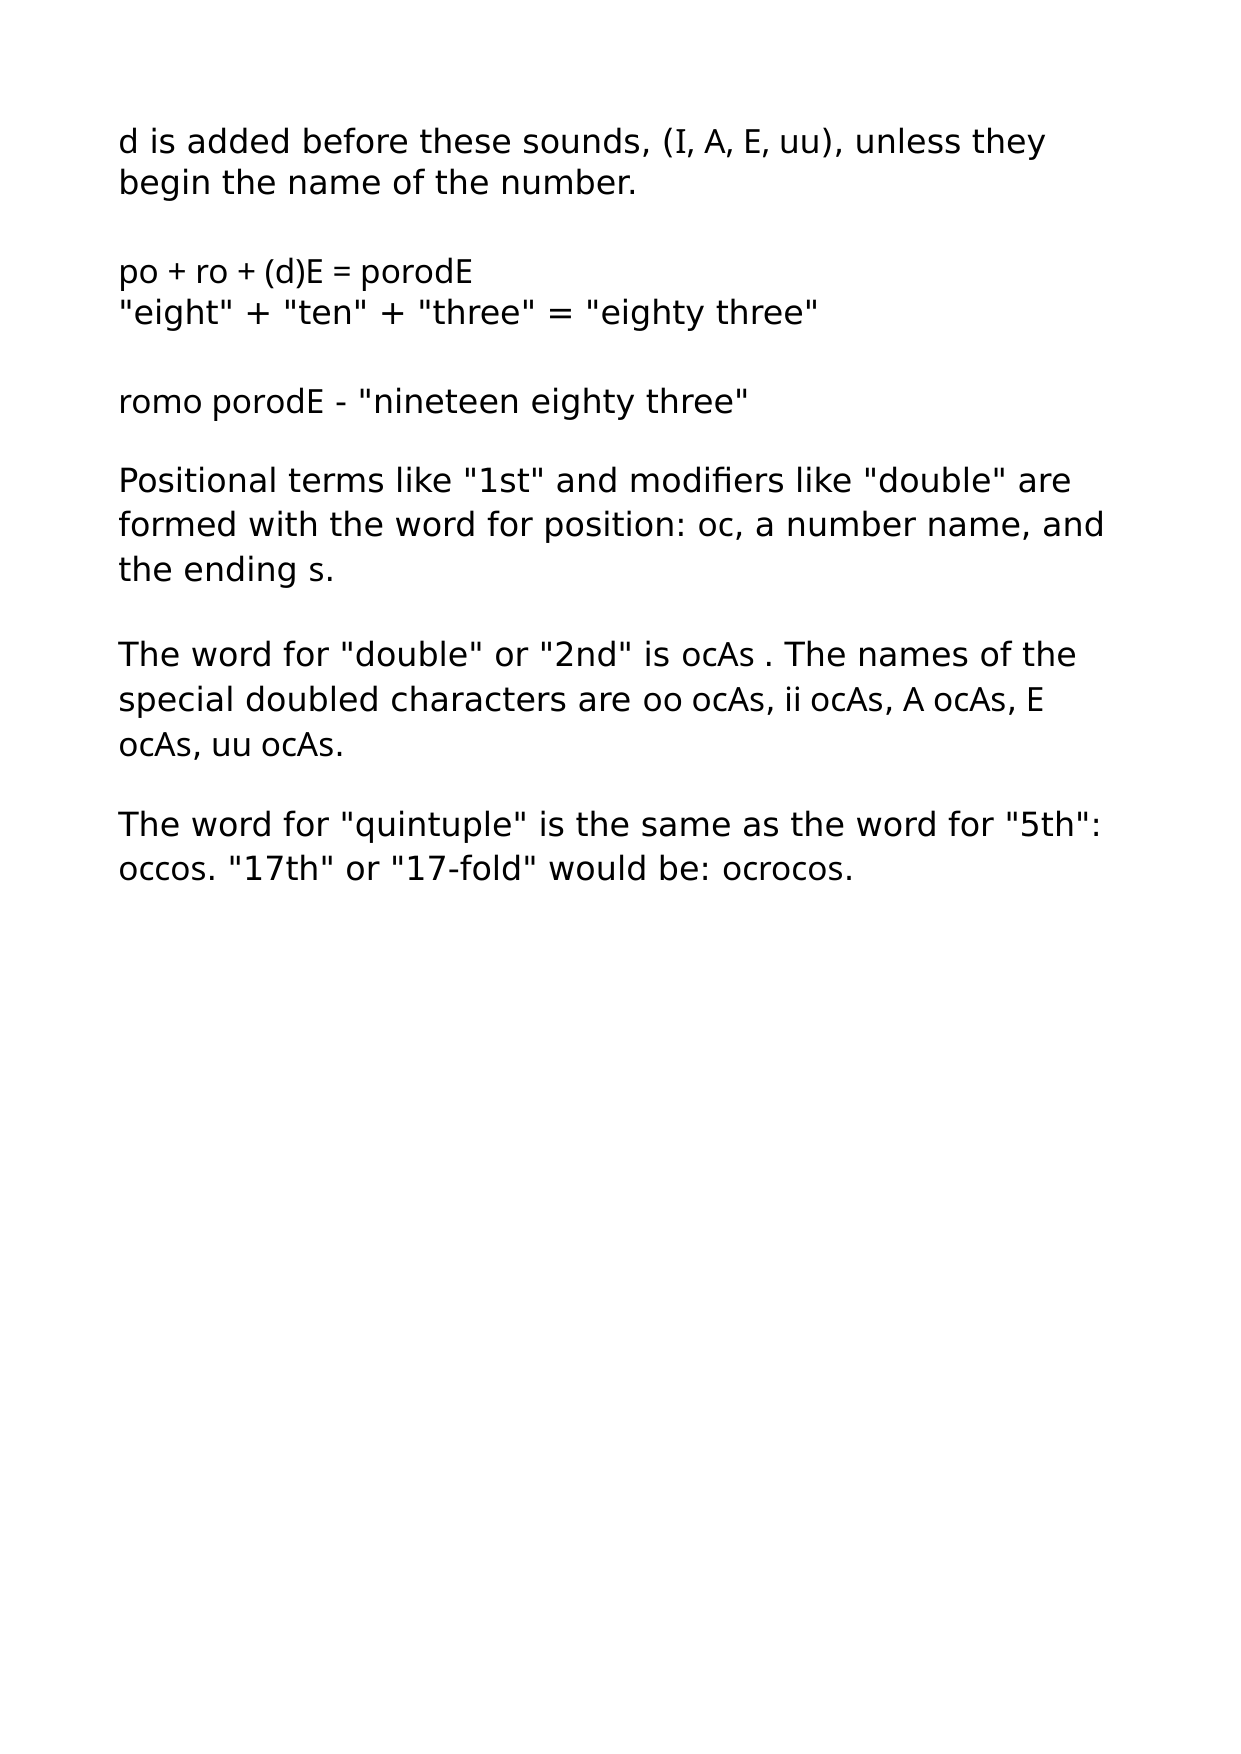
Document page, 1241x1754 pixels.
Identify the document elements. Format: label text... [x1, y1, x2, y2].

text romo porodE - "nineteen eighty three" [118, 377, 1122, 423]
text The word for "double" or "2nd" is ocAs . The names of the special doubled characters are oo ocAs, ii ocAs, A ocAs, E ocAs, uu ocAs. [118, 630, 1122, 767]
text po + ro + (d)E = porodE [118, 248, 1122, 293]
text Positional terms like "1st" and modifiers like "double" are formed with the word for position: oc, a number name, and the ending s. [118, 462, 1122, 591]
text "eight" + "ten" + "three" = "eighty three" [118, 293, 1122, 332]
text The word for "quintuple" is the same as the word for "5th": occos. "17th" or "17-fold" would be: ocrocos. [118, 805, 1122, 890]
text d is added before these sounds, (I, A, E, uu), unless they begin the name of the number. [118, 118, 1122, 202]
